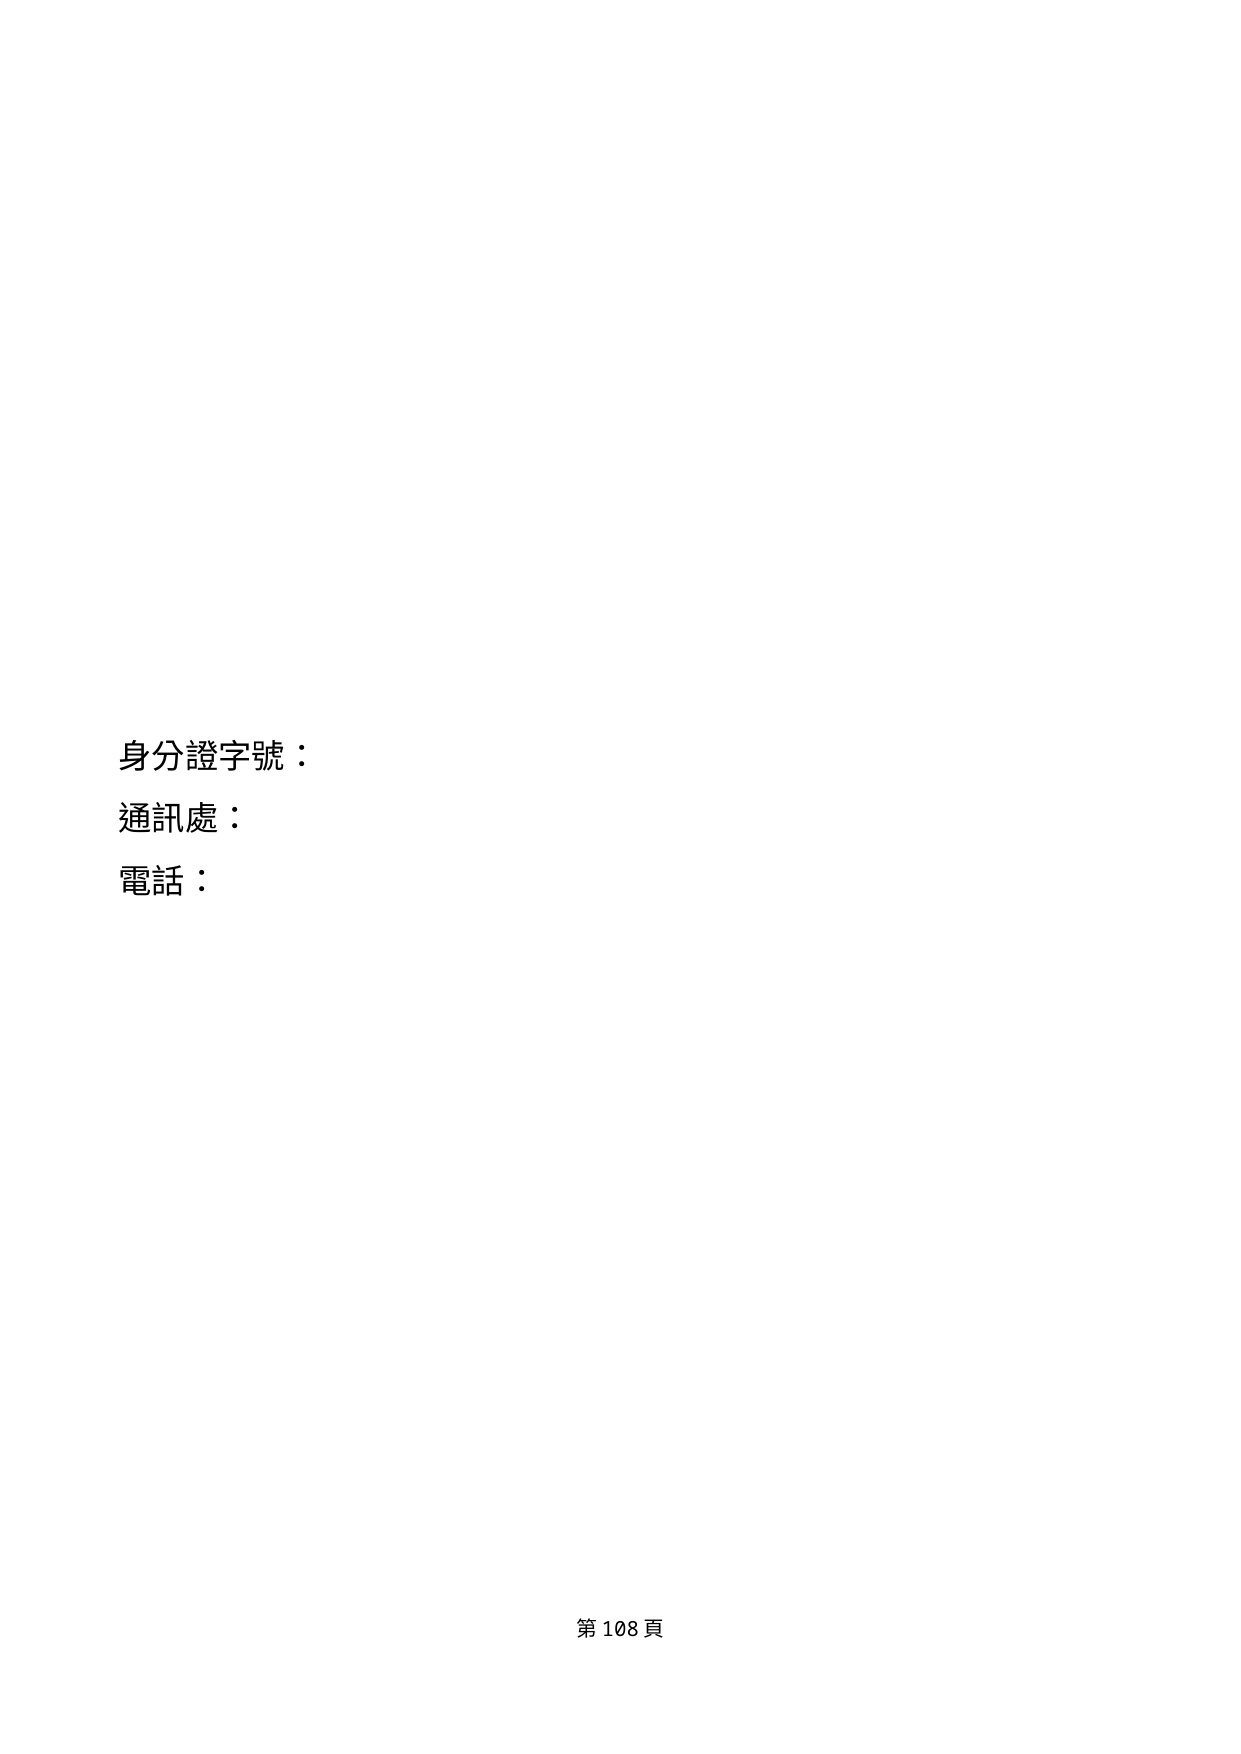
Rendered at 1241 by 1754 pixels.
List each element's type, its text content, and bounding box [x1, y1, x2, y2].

text 通訊處： [118, 781, 1122, 843]
text 身分證字號： [118, 718, 1122, 781]
text 電話： [118, 843, 1122, 906]
